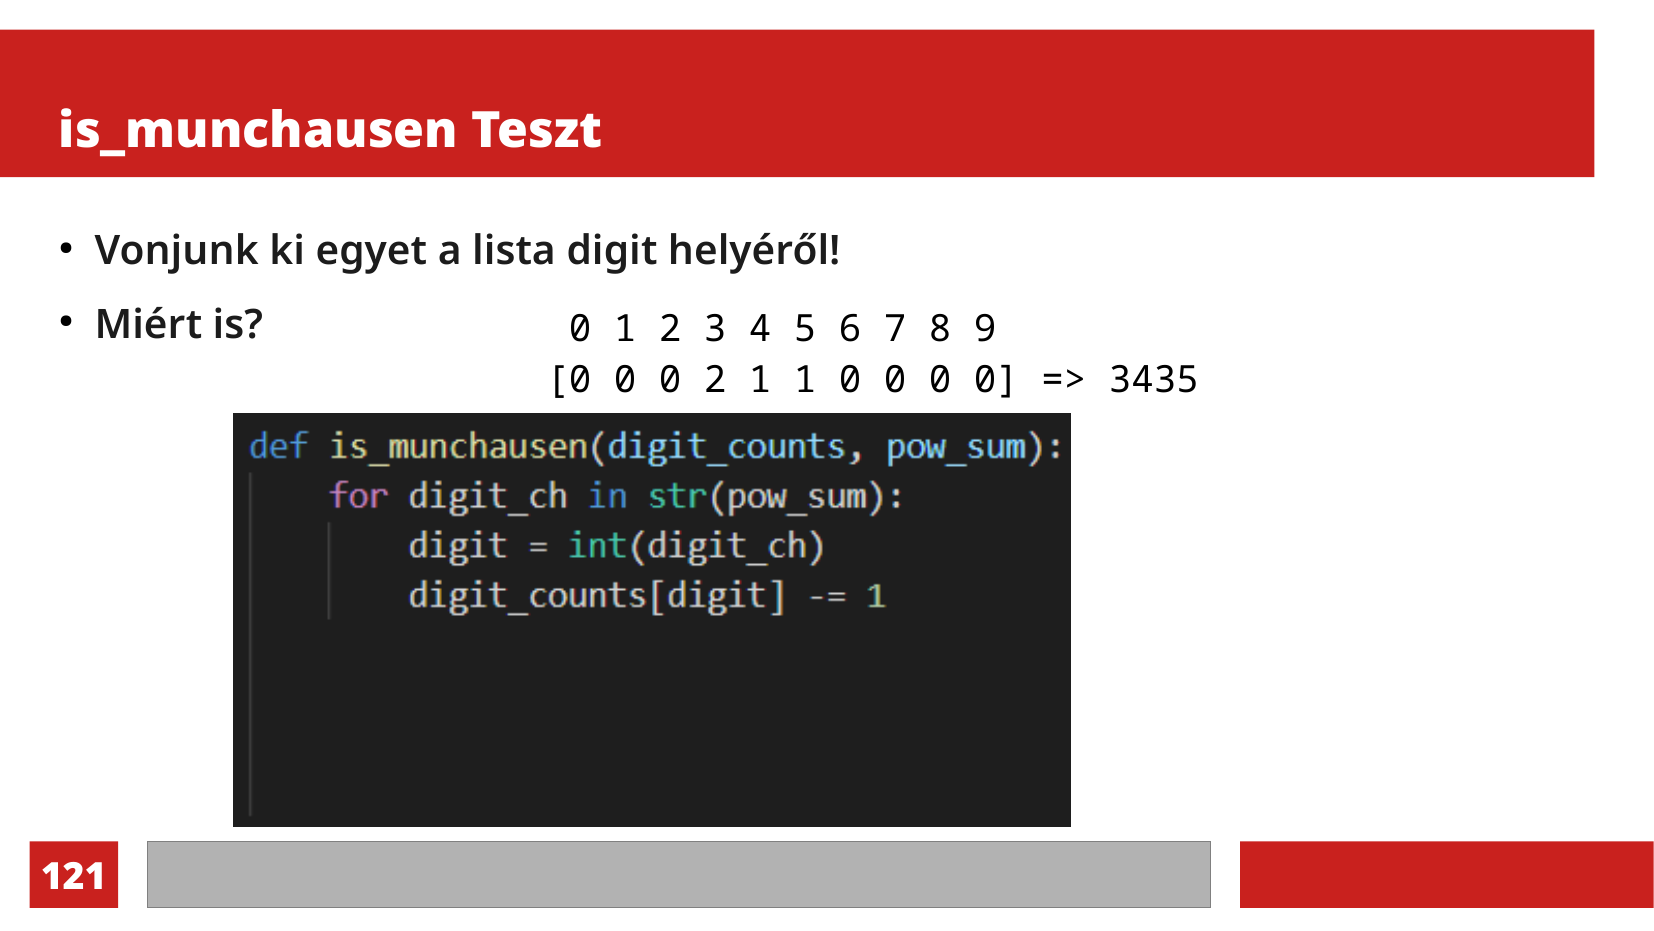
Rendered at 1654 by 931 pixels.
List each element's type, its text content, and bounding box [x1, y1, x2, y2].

list Vonjunk ki egyet a lista digit helyéről! Miért is? [59, 221, 1565, 384]
text_box 0 1 2 3 4 5 6 7 8 9 [0 0 0 2 1 1 0 0 0 0] => 3435 [531, 294, 1506, 384]
picture [233, 413, 1071, 827]
title is_munchausen Teszt [59, 44, 1595, 163]
